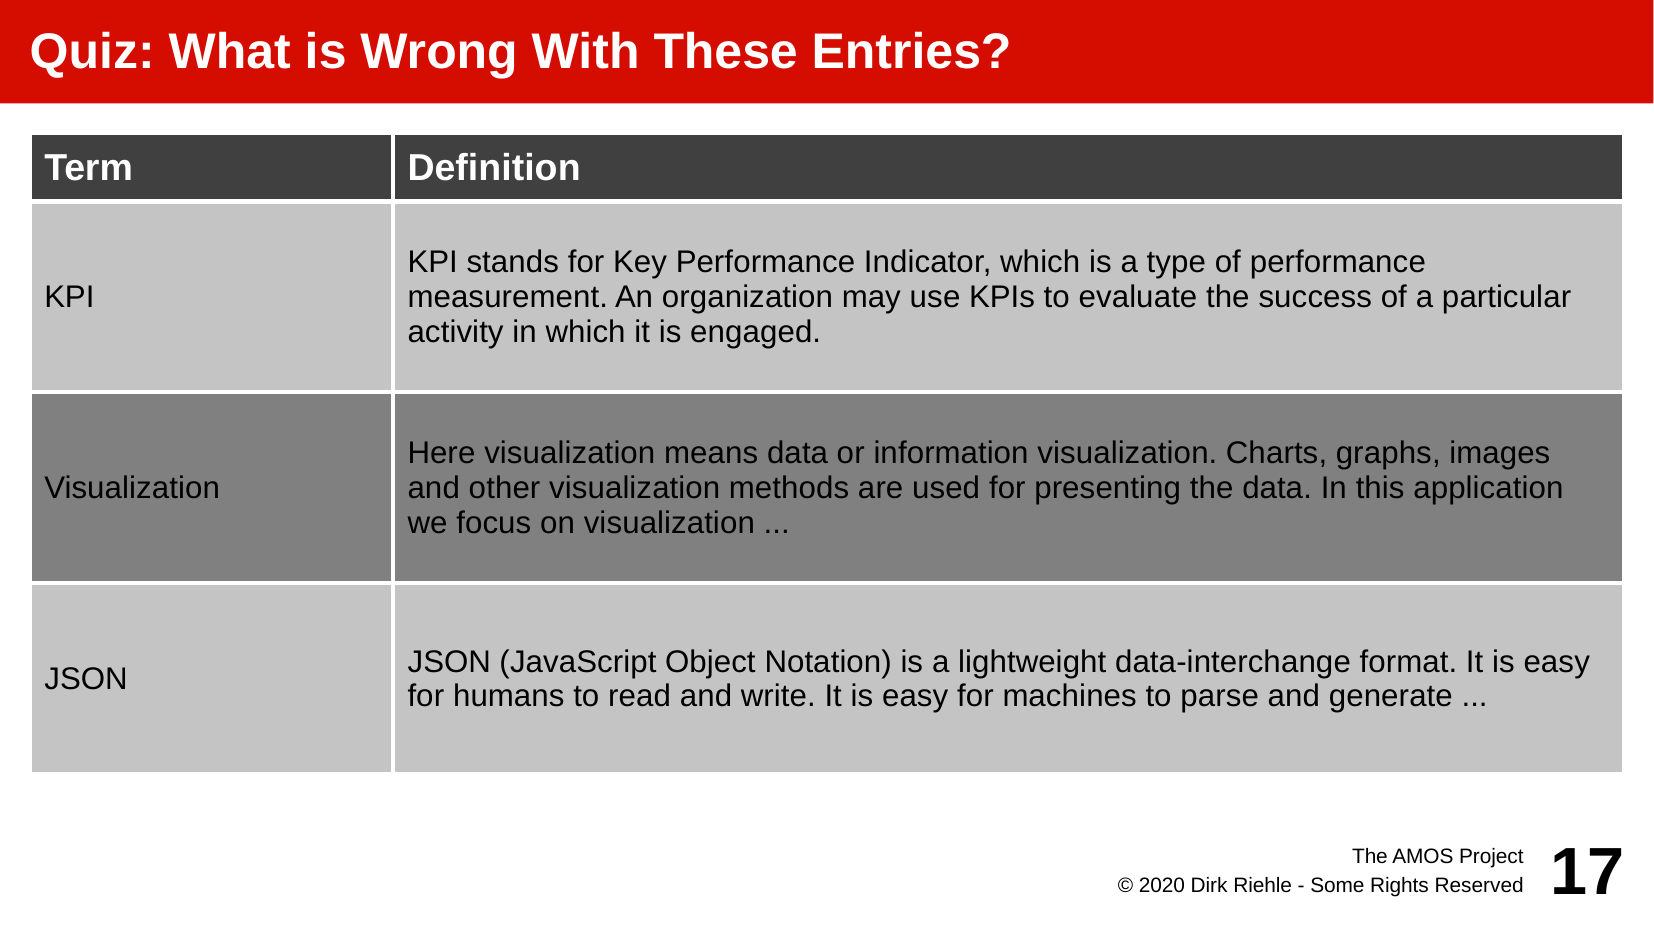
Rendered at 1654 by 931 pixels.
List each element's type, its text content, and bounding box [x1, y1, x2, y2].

table_cell JSON [32, 585, 391, 772]
table_cell KPI stands for Key Performance Indicator, which is a type of performance measurement. An organization may use KPIs to evaluate the success of a particular activity in which it is engaged. [395, 204, 1622, 390]
table_cell KPI [32, 204, 391, 390]
title Quiz: What is Wrong With These Entries? [0, 0, 1654, 104]
table_header Term [32, 135, 391, 199]
table_header Definition [395, 135, 1622, 199]
table_cell Visualization [32, 394, 391, 581]
table_cell JSON (JavaScript Object Notation) is a lightweight data-interchange format. It is easy for humans to read and write. It is easy for machines to parse and generate ... [395, 585, 1622, 772]
table_cell Here visualization means data or information visualization. Charts, graphs, images and other visualization methods are used for presenting the data. In this application we focus on visualization ... [395, 394, 1622, 581]
